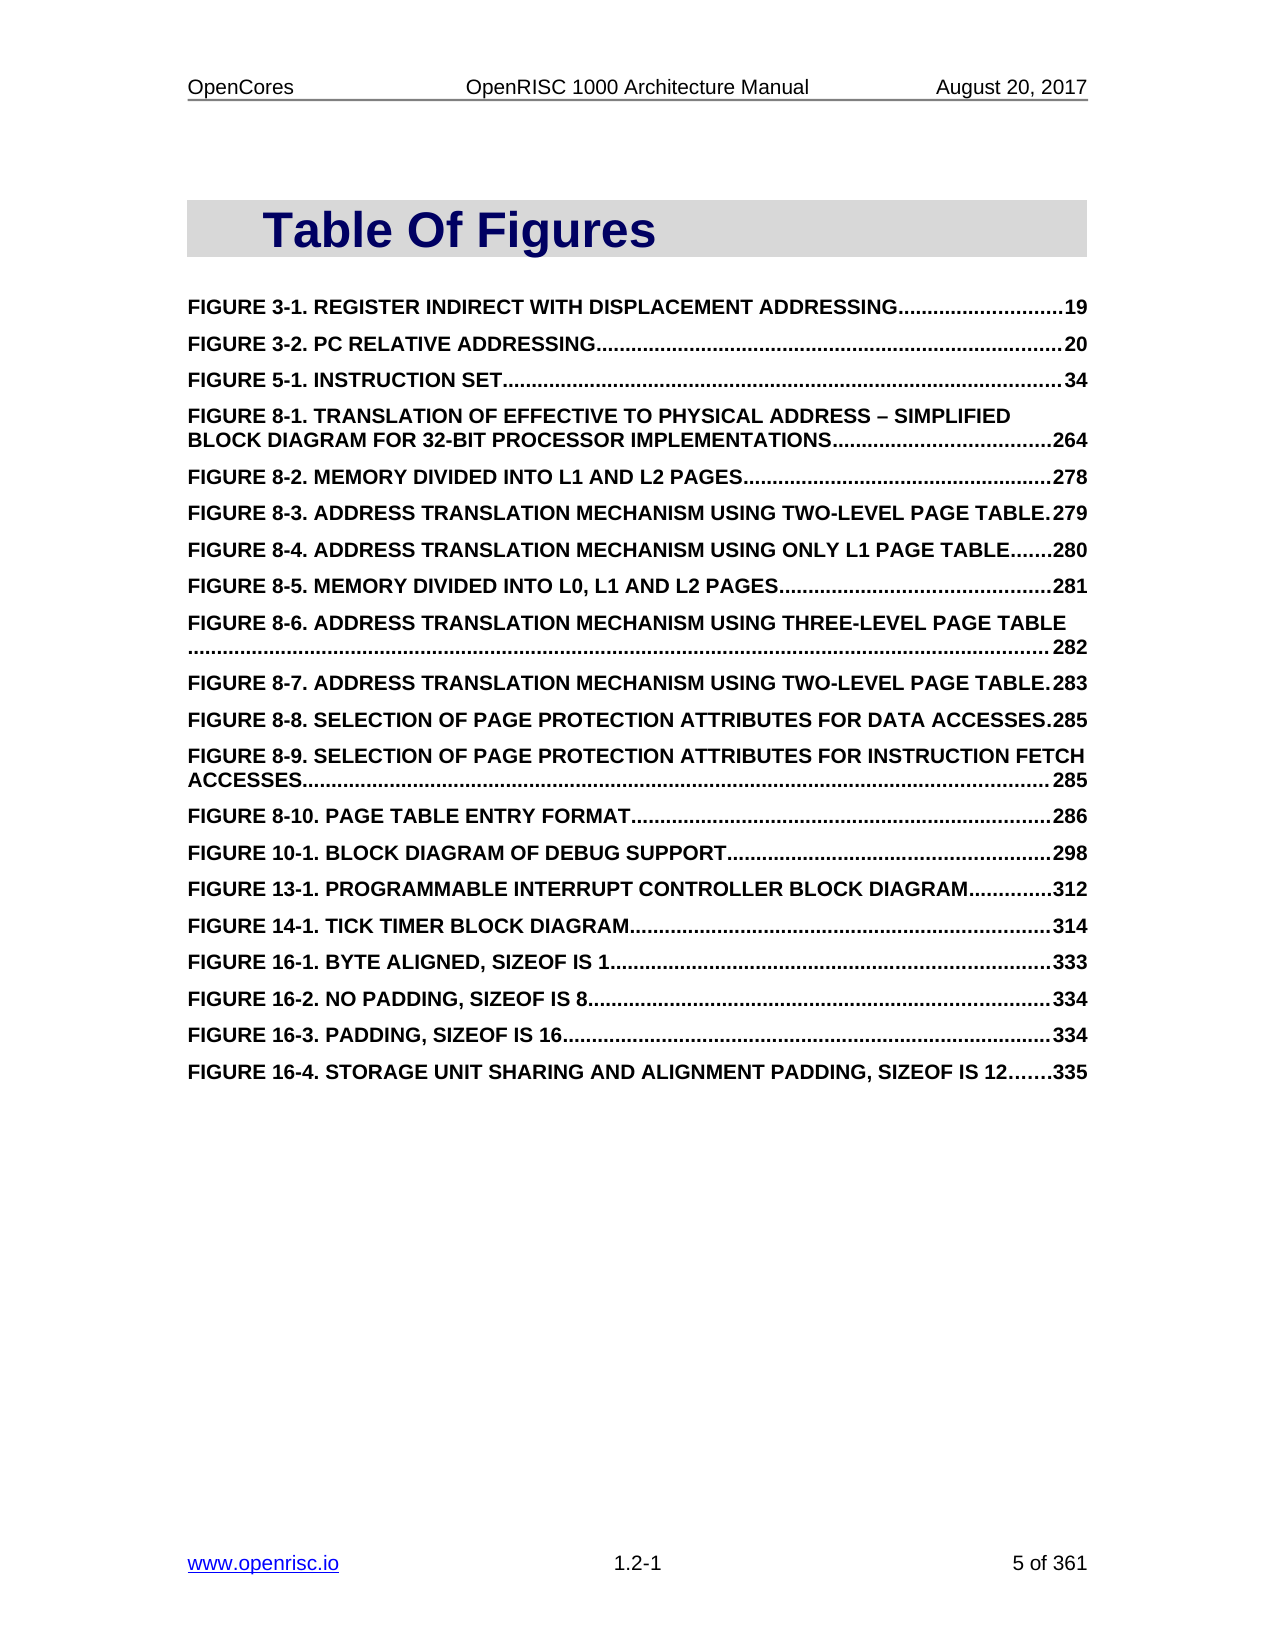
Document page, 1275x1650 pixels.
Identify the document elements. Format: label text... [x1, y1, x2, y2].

text Figure 8-7. Address Translation Mechanism using Two-Level Page Table 283 [187, 671, 1087, 695]
text Figure 8-1. Translation of Effective to Physical Address – Simplified block diagram for 32-bit processor implementations 264 [187, 404, 1087, 452]
subtitle Table Of Figures [187, 200, 1087, 257]
text Figure 13-1. Programmable Interrupt Controller Block Diagram 312 [187, 877, 1087, 901]
text Figure 8-5. Memory Divided Into L0, L1 and L2 pages 281 [187, 574, 1087, 598]
text Figure 8-8. Selection of Page Protection Attributes for Data Accesses 285 [187, 707, 1087, 731]
text Figure 8-9. Selection of Page Protection Attributes for Instruction Fetch Accesses 285 [187, 744, 1087, 792]
text Figure 8-3. Address Translation Mechanism using Two-Level Page Table 279 [187, 501, 1087, 525]
text Figure 16-3. Padding, sizeof is 16 334 [187, 1023, 1087, 1047]
text Figure 3-2. PC Relative Addressing 20 [187, 331, 1087, 355]
text Figure 16-2. No padding, sizeof is 8 334 [187, 987, 1087, 1011]
text Figure 8-6. Address Translation Mechanism using Three-Level Page Table 282 [187, 611, 1087, 658]
text Figure 3-1. Register Indirect with Displacement Addressing 19 [187, 295, 1087, 319]
text Figure 8-4. Address Translation Mechanism using only L1 Page Table 280 [187, 538, 1087, 562]
text Figure 16-1. Byte aligned, sizeof is 1 333 [187, 950, 1087, 974]
text Figure 8-10. Page Table Entry Format 286 [187, 804, 1087, 828]
text Figure 10-1. Block Diagram of Debug Support 298 [187, 841, 1087, 865]
text Figure 14-1. Tick Timer Block Diagram 314 [187, 914, 1087, 938]
text Figure 5-1. Instruction Set 34 [187, 368, 1087, 392]
text Figure 16-4. Storage unit sharing and alignment padding, sizeof is 12 335 [187, 1059, 1087, 1083]
text Figure 8-2. Memory Divided Into L1 and L2 pages 278 [187, 465, 1087, 489]
